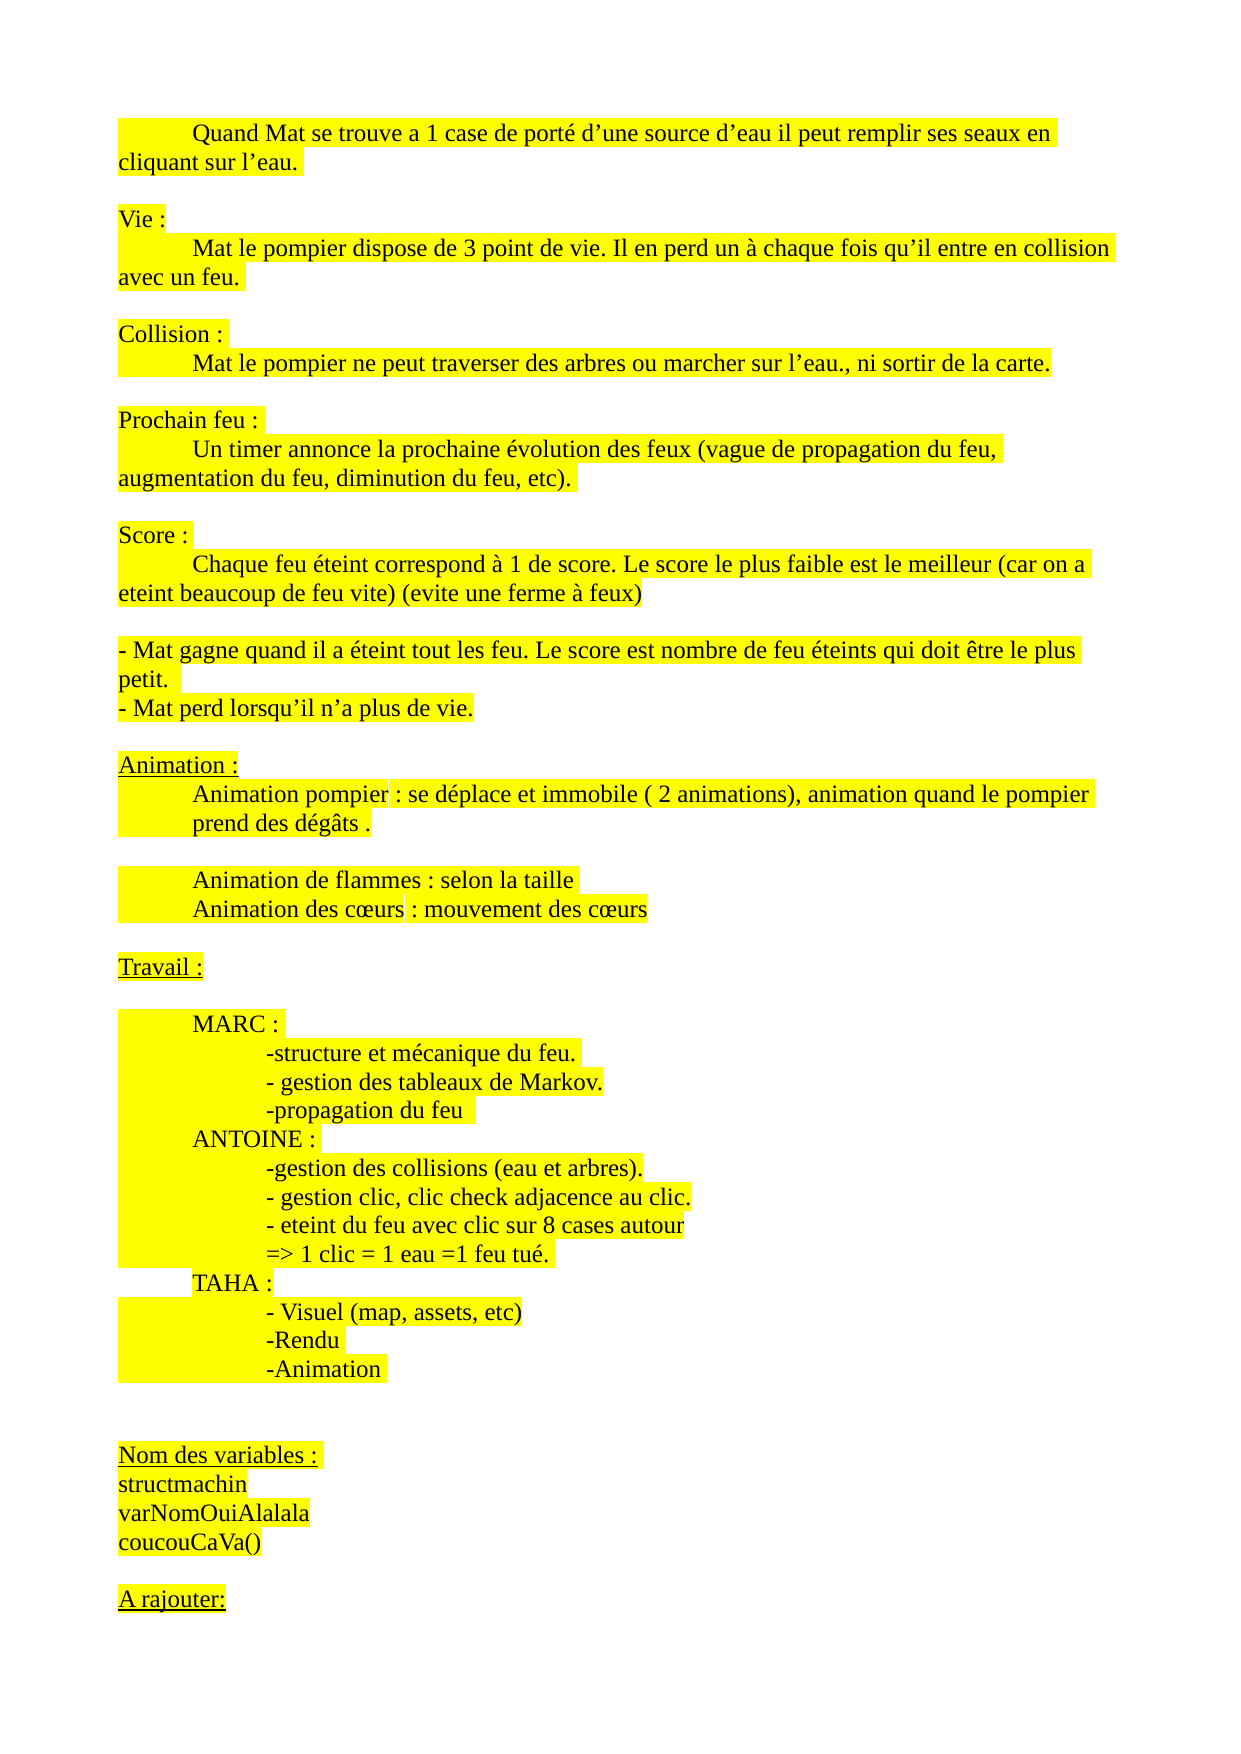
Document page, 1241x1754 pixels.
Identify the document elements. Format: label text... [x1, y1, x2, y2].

text -gestion des collisions (eau et arbres). [118, 1153, 1122, 1182]
text Collision : [118, 319, 1122, 348]
text Animation : [118, 751, 1122, 779]
text - eteint du feu avec clic sur 8 cases autour [118, 1211, 1122, 1239]
text Vie : [118, 204, 1122, 233]
text coucouCaVa() [118, 1527, 1122, 1556]
text -Animation [118, 1354, 1122, 1383]
text structmachin [118, 1469, 1122, 1498]
text Animation des cœurs : mouvement des cœurs [118, 894, 1122, 923]
text - Visuel (map, assets, etc) [118, 1297, 1122, 1326]
text Mat le pompier ne peut traverser des arbres ou marcher sur l’eau., ni sortir de la carte. [118, 348, 1122, 377]
text ANTOINE : [118, 1124, 1122, 1153]
text A rajouter: [118, 1584, 1122, 1613]
text - gestion clic, clic check adjacence au clic. [118, 1182, 1122, 1211]
text MARC : [118, 1009, 1122, 1038]
text varNomOuiAlalala [118, 1498, 1122, 1527]
text Score : [118, 521, 1122, 549]
text -Rendu [118, 1326, 1122, 1354]
text - Mat gagne quand il a éteint tout les feu. Le score est nombre de feu éteints qui doit être le plus petit. [118, 636, 1122, 693]
text Mat le pompier dispose de 3 point de vie. Il en perd un à chaque fois qu’il entre en collision avec un feu. [118, 233, 1122, 291]
text -structure et mécanique du feu. [118, 1038, 1122, 1067]
text Quand Mat se trouve a 1 case de porté d’une source d’eau il peut remplir ses seaux en cliquant sur l’eau. [118, 118, 1122, 176]
text Prochain feu : [118, 406, 1122, 434]
text TAHA : [118, 1268, 1122, 1297]
text - Mat perd lorsqu’il n’a plus de vie. [118, 693, 1122, 722]
text Chaque feu éteint correspond à 1 de score. Le score le plus faible est le meilleur (car on a eteint beaucoup de feu vite) (evite une ferme à feux) [118, 549, 1122, 607]
text Animation de flammes : selon la taille [118, 866, 1122, 894]
text Animation pompier : se déplace et immobile ( 2 animations), animation quand le pompier prend des dégâts . [118, 779, 1122, 837]
text Travail : [118, 952, 1122, 981]
text Nom des variables : [118, 1441, 1122, 1469]
text -propagation du feu [118, 1096, 1122, 1124]
text - gestion des tableaux de Markov. [118, 1067, 1122, 1096]
text Un timer annonce la prochaine évolution des feux (vague de propagation du feu, augmentation du feu, diminution du feu, etc). [118, 434, 1122, 492]
text => 1 clic = 1 eau =1 feu tué. [118, 1239, 1122, 1268]
